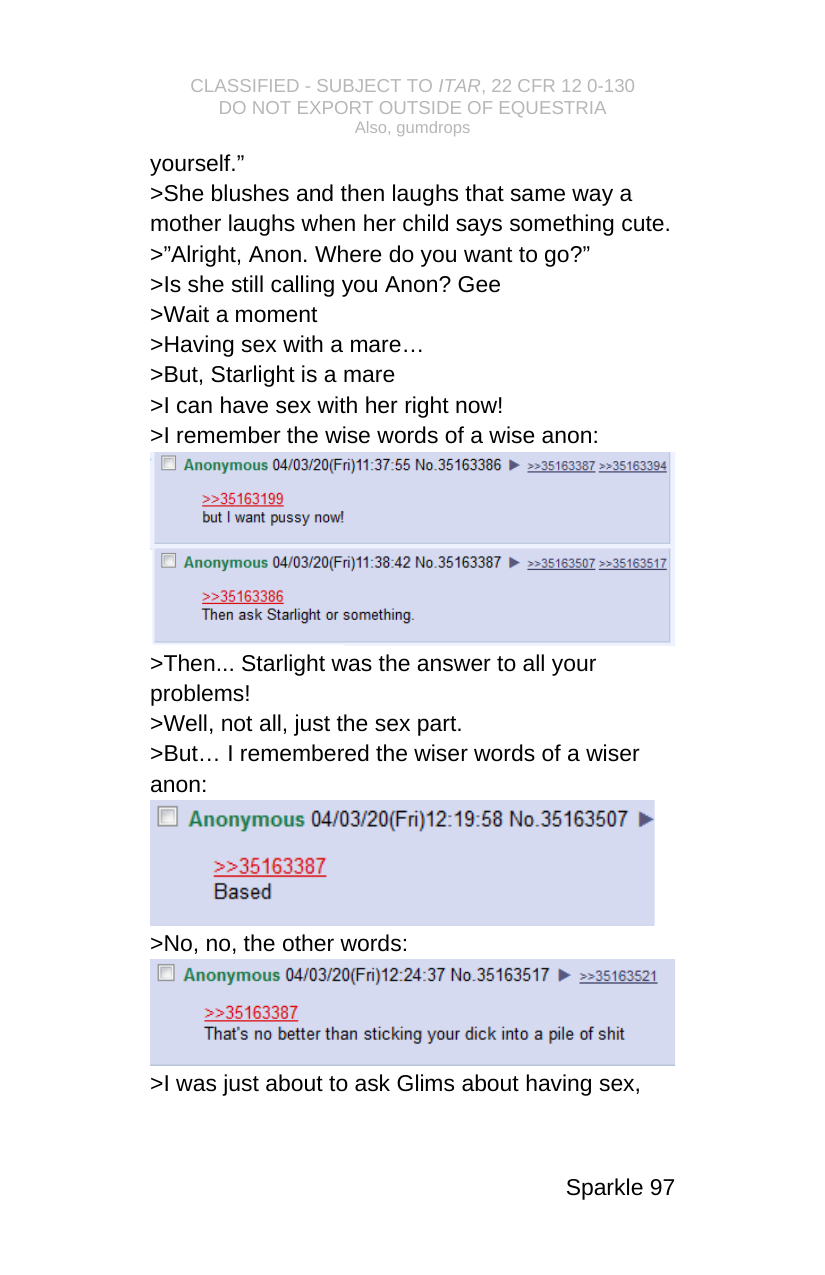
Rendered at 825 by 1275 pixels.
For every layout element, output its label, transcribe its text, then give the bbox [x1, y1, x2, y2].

picture [150, 959, 675, 1066]
text >But, Starlight is a mare [150, 361, 675, 388]
text >Wait a moment [150, 301, 675, 327]
text >Then... Starlight was the answer to all your problems! [150, 650, 675, 706]
picture [150, 800, 655, 926]
text >I can have sex with her right now! [150, 392, 675, 418]
picture [150, 452, 675, 646]
text >”Alright, Anon. Where do you want to go?” [150, 241, 675, 267]
text >No, no, the other words: [150, 929, 675, 956]
text >But… I remembered the wiser words of a wiser anon: [150, 740, 675, 797]
text >Having sex with a mare… [150, 331, 675, 358]
text yourself.” [150, 150, 675, 176]
text >Well, not all, just the sex part. [150, 710, 675, 736]
text >Is she still calling you Anon? Gee [150, 271, 675, 297]
text >I remember the wise words of a wise anon: [150, 422, 675, 448]
text >I was just about to ask Glims about having sex, [150, 1070, 675, 1096]
text >She blushes and then laughs that same way a mother laughs when her child says something cute. [150, 180, 675, 237]
